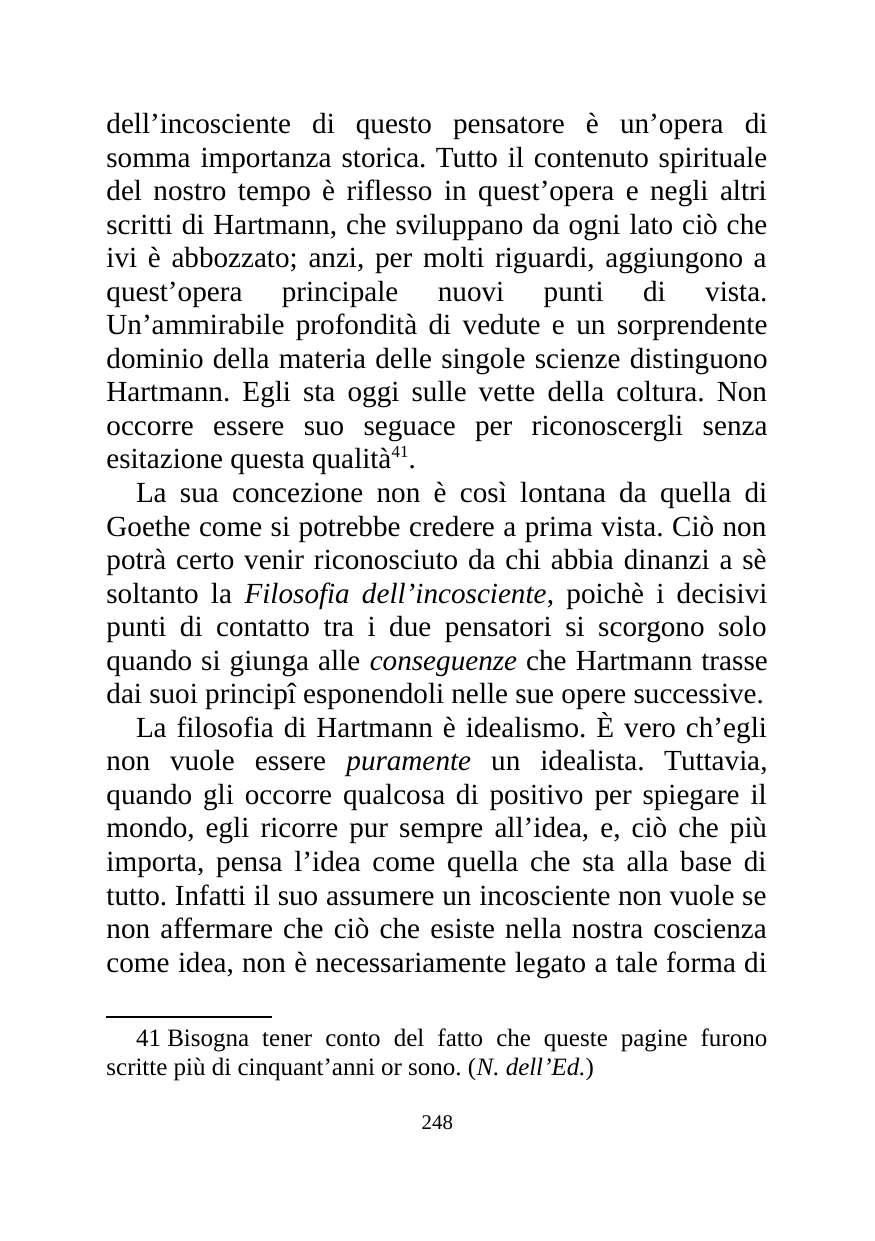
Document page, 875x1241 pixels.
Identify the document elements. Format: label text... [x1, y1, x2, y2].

text Bisogna tener conto del fatto che queste pagine furono scritte più di cinquant’anni or sono. (N. dell’Ed.) [106, 1023, 768, 1080]
text La filosofia di Hartmann è idealismo. È vero ch’egli non vuole essere puramente un idealista. Tuttavia, quando gli occorre qualcosa di positivo per spiegare il mondo, egli ricorre pur sempre all’idea, e, ciò che più importa, pensa l’idea come quella che sta alla base di tutto. Infatti il suo assumere un incosciente non vuole se non affermare che ciò che esiste nella nostra coscienza come idea, non è necessariamente legato a tale forma di [106, 710, 768, 978]
text dell’incosciente di questo pensatore è un’opera di somma importanza storica. Tutto il contenuto spirituale del nostro tempo è riflesso in quest’opera e negli altri scritti di Hartmann, che sviluppano da ogni lato ciò che ivi è abbozzato; anzi, per molti riguardi, aggiungono a quest’opera principale nuovi punti di vista. Un’ammirabile profondità di vedute e un sorprendente dominio della materia delle singole scienze distinguono Hartmann. Egli sta oggi sulle vette della coltura. Non occorre essere suo seguace per riconoscergli senza esitazione questa qualità. [106, 106, 768, 475]
text La sua concezione non è così lontana da quella di Goethe come si potrebbe credere a prima vista. Ciò non potrà certo venir riconosciuto da chi abbia dinanzi a sè soltanto la Filosofia dell’incosciente, poichè i decisivi punti di contatto tra i due pensatori si scorgono solo quando si giunga alle conseguenze che Hartmann trasse dai suoi principî esponendoli nelle sue opere successive. [106, 475, 768, 710]
